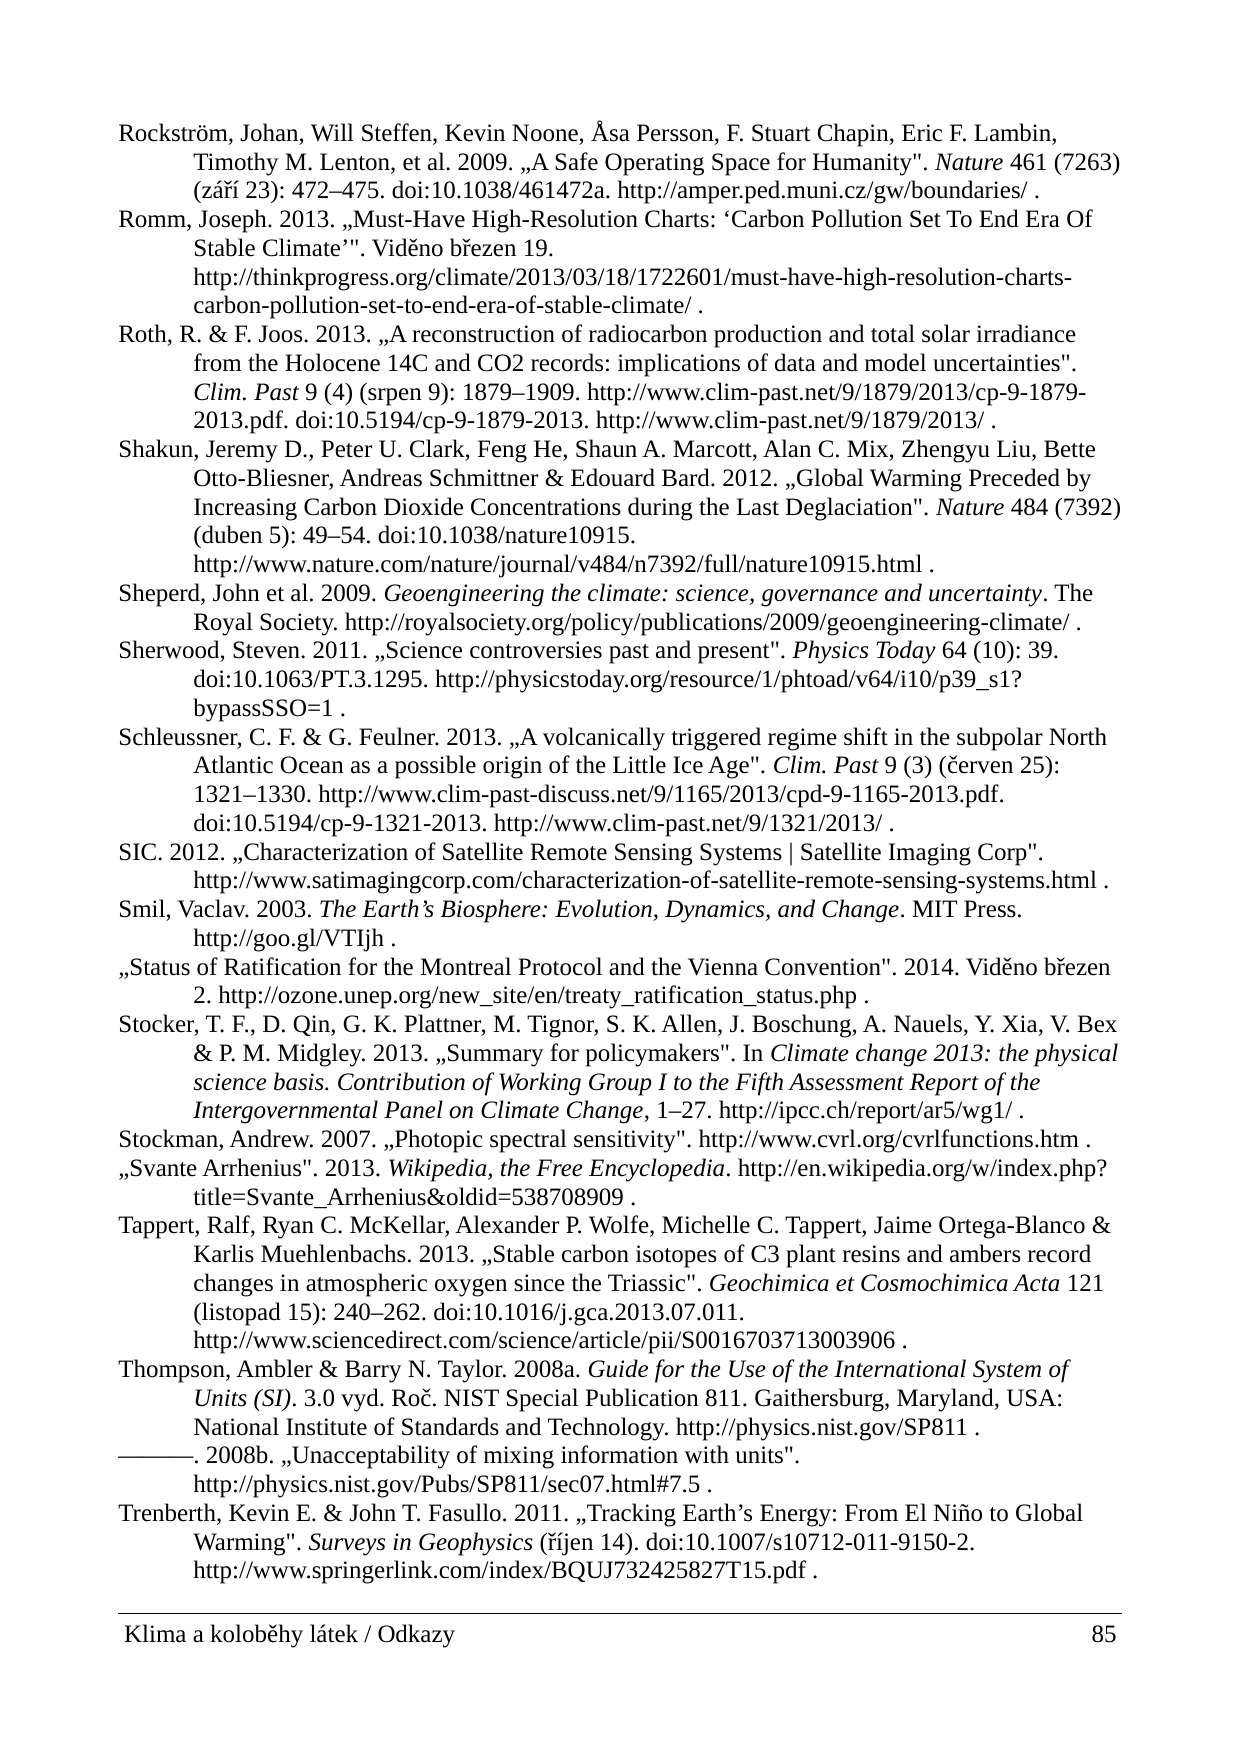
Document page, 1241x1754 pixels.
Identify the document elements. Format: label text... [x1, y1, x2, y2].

text Thompson, Ambler & Barry N. Taylor. 2008a. Guide for the Use of the International System of Units (SI). 3.0 vyd. Roč. NIST Special Publication 811. Gaithersburg, Maryland, USA: National Institute of Standards and Technology. http://physics.nist.gov/SP811 . [118, 1354, 1122, 1441]
text „Svante Arrhenius". 2013. Wikipedia, the Free Encyclopedia. http://en.wikipedia.org/w/index.php?title=Svante_Arrhenius&oldid=538708909 . [118, 1153, 1122, 1211]
text Stockman, Andrew. 2007. „Photopic spectral sensitivity". http://www.cvrl.org/cvrlfunctions.htm . [118, 1124, 1122, 1153]
text ———. 2008b. „Unacceptability of mixing information with units". http://physics.nist.gov/Pubs/SP811/sec07.html#7.5 . [118, 1441, 1122, 1498]
text Tappert, Ralf, Ryan C. McKellar, Alexander P. Wolfe, Michelle C. Tappert, Jaime Ortega-Blanco & Karlis Muehlenbachs. 2013. „Stable carbon isotopes of C3 plant resins and ambers record changes in atmospheric oxygen since the Triassic". Geochimica et Cosmochimica Acta 121 (listopad 15): 240–262. doi:10.1016/j.gca.2013.07.011. http://www.sciencedirect.com/science/article/pii/S0016703713003906 . [118, 1211, 1122, 1354]
text Schleussner, C. F. & G. Feulner. 2013. „A volcanically triggered regime shift in the subpolar North Atlantic Ocean as a possible origin of the Little Ice Age". Clim. Past 9 (3) (červen 25): 1321–1330. http://www.clim-past-discuss.net/9/1165/2013/cpd-9-1165-2013.pdf. doi:10.5194/cp-9-1321-2013. http://www.clim-past.net/9/1321/2013/ . [118, 722, 1122, 837]
text Stocker, T. F., D. Qin, G. K. Plattner, M. Tignor, S. K. Allen, J. Boschung, A. Nauels, Y. Xia, V. Bex & P. M. Midgley. 2013. „Summary for policymakers". In Climate change 2013: the physical science basis. Contribution of Working Group I to the Fifth Assessment Report of the Intergovernmental Panel on Climate Change, 1–27. http://ipcc.ch/report/ar5/wg1/ . [118, 1009, 1122, 1124]
text Rockström, Johan, Will Steffen, Kevin Noone, Åsa Persson, F. Stuart Chapin, Eric F. Lambin, Timothy M. Lenton, et al. 2009. „A Safe Operating Space for Humanity". Nature 461 (7263) (září 23): 472–475. doi:10.1038/461472a. http://amper.ped.muni.cz/gw/boundaries/ . [118, 118, 1122, 204]
text Sheperd, John et al. 2009. Geoengineering the climate: science, governance and uncertainty. The Royal Society. http://royalsociety.org/policy/publications/2009/geoengineering-climate/ . [118, 578, 1122, 636]
text „Status of Ratification for the Montreal Protocol and the Vienna Convention". 2014. Viděno březen 2. http://ozone.unep.org/new_site/en/treaty_ratification_status.php . [118, 952, 1122, 1009]
text Sherwood, Steven. 2011. „Science controversies past and present". Physics Today 64 (10): 39. doi:10.1063/PT.3.1295. http://physicstoday.org/resource/1/phtoad/v64/i10/p39_s1?bypassSSO=1 . [118, 636, 1122, 722]
text Roth, R. & F. Joos. 2013. „A reconstruction of radiocarbon production and total solar irradiance from the Holocene 14C and CO2 records: implications of data and model uncertainties". Clim. Past 9 (4) (srpen 9): 1879–1909. http://www.clim-past.net/9/1879/2013/cp-9-1879-2013.pdf. doi:10.5194/cp-9-1879-2013. http://www.clim-past.net/9/1879/2013/ . [118, 319, 1122, 434]
text SIC. 2012. „Characterization of Satellite Remote Sensing Systems | Satellite Imaging Corp". http://www.satimagingcorp.com/characterization-of-satellite-remote-sensing-systems.html . [118, 837, 1122, 894]
text Smil, Vaclav. 2003. The Earth’s Biosphere: Evolution, Dynamics, and Change. MIT Press. http://goo.gl/VTIjh . [118, 894, 1122, 952]
text Romm, Joseph. 2013. „Must-Have High-Resolution Charts: ‘Carbon Pollution Set To End Era Of Stable Climate’". Viděno březen 19. http://thinkprogress.org/climate/2013/03/18/1722601/must-have-high-resolution-charts-carbon-pollution-set-to-end-era-of-stable-climate/ . [118, 204, 1122, 319]
text Trenberth, Kevin E. & John T. Fasullo. 2011. „Tracking Earth’s Energy: From El Niño to Global Warming". Surveys in Geophysics (říjen 14). doi:10.1007/s10712-011-9150-2. http://www.springerlink.com/index/BQUJ732425827T15.pdf . [118, 1498, 1122, 1584]
text Shakun, Jeremy D., Peter U. Clark, Feng He, Shaun A. Marcott, Alan C. Mix, Zhengyu Liu, Bette Otto-Bliesner, Andreas Schmittner & Edouard Bard. 2012. „Global Warming Preceded by Increasing Carbon Dioxide Concentrations during the Last Deglaciation". Nature 484 (7392) (duben 5): 49–54. doi:10.1038/nature10915. http://www.nature.com/nature/journal/v484/n7392/full/nature10915.html . [118, 434, 1122, 578]
